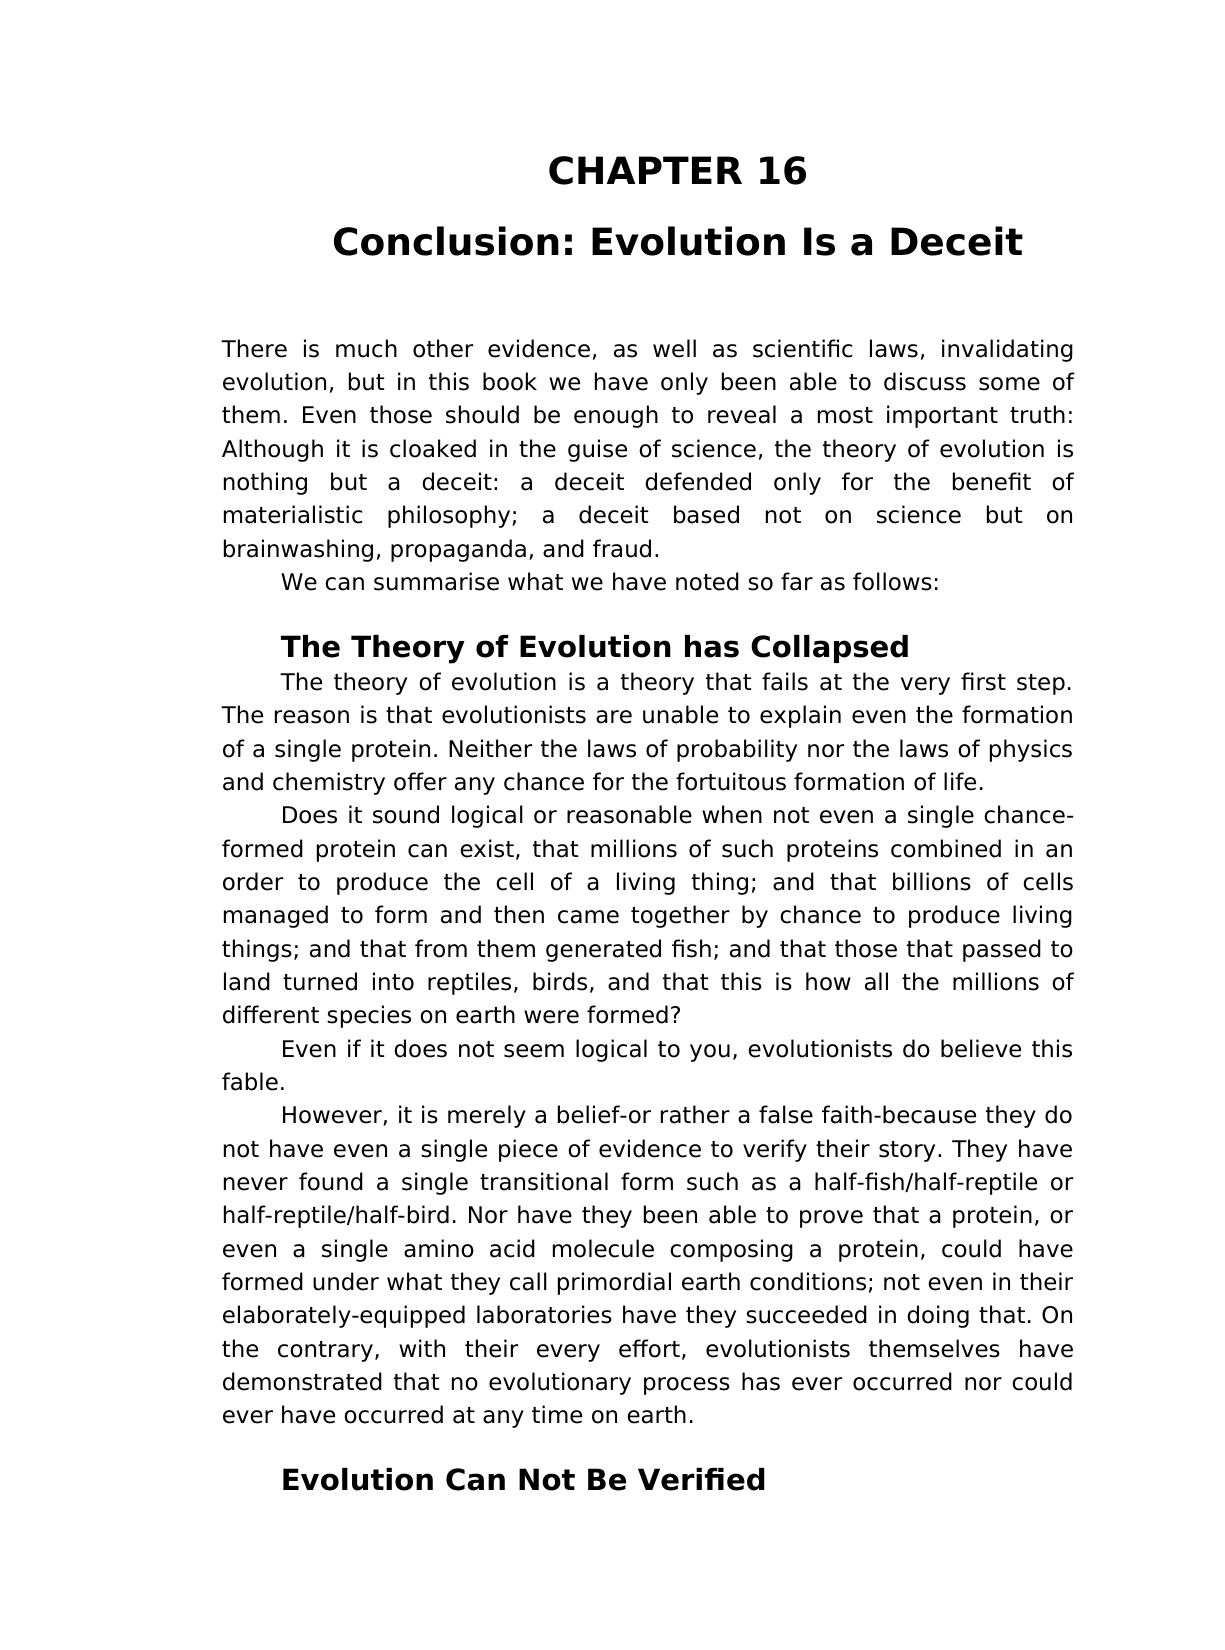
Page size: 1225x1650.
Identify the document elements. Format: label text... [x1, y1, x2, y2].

text CHAPTER 16 [222, 150, 1075, 194]
text The Theory of Evolution has Collapsed [222, 631, 1075, 664]
text Conclusion: Evolution Is a Deceit [222, 220, 1075, 264]
text We can summarise what we have noted so far as follows: [222, 564, 1075, 597]
text There is much other evidence, as well as scientific laws, invalidating evolution, but in this book we have only been able to discuss some of them. Even those should be enough to reveal a most important truth: Although it is cloaked in the guise of science, the theory of evolution is nothing but a deceit: a deceit defended only for the benefit of materialistic philosophy; a deceit based not on science but on brainwashing, propaganda, and fraud. [222, 297, 1075, 564]
text The theory of evolution is a theory that fails at the very first step. The reason is that evolutionists are unable to explain even the formation of a single protein. Neither the laws of probability nor the laws of physics and chemistry offer any chance for the fortuitous formation of life. [222, 664, 1075, 797]
text However, it is merely a belief-or rather a false faith-because they do not have even a single piece of evidence to verify their story. They have never found a single transitional form such as a half-fish/half-reptile or half-reptile/half-bird. Nor have they been able to prove that a protein, or even a single amino acid molecule composing a protein, could have formed under what they call primordial earth conditions; not even in their elaborately-equipped laboratories have they succeeded in doing that. On the contrary, with their every effort, evolutionists themselves have demonstrated that no evolutionary process has ever occurred nor could ever have occurred at any time on earth. [222, 1097, 1075, 1431]
text Does it sound logical or reasonable when not even a single chance-formed protein can exist, that millions of such proteins combined in an order to produce the cell of a living thing; and that billions of cells managed to form and then came together by chance to produce living things; and that from them generated fish; and that those that passed to land turned into reptiles, birds, and that this is how all the millions of different species on earth were formed? [222, 797, 1075, 1031]
text Even if it does not seem logical to you, evolutionists do believe this fable. [222, 1031, 1075, 1097]
text Evolution Can Not Be Verified [222, 1464, 1075, 1497]
